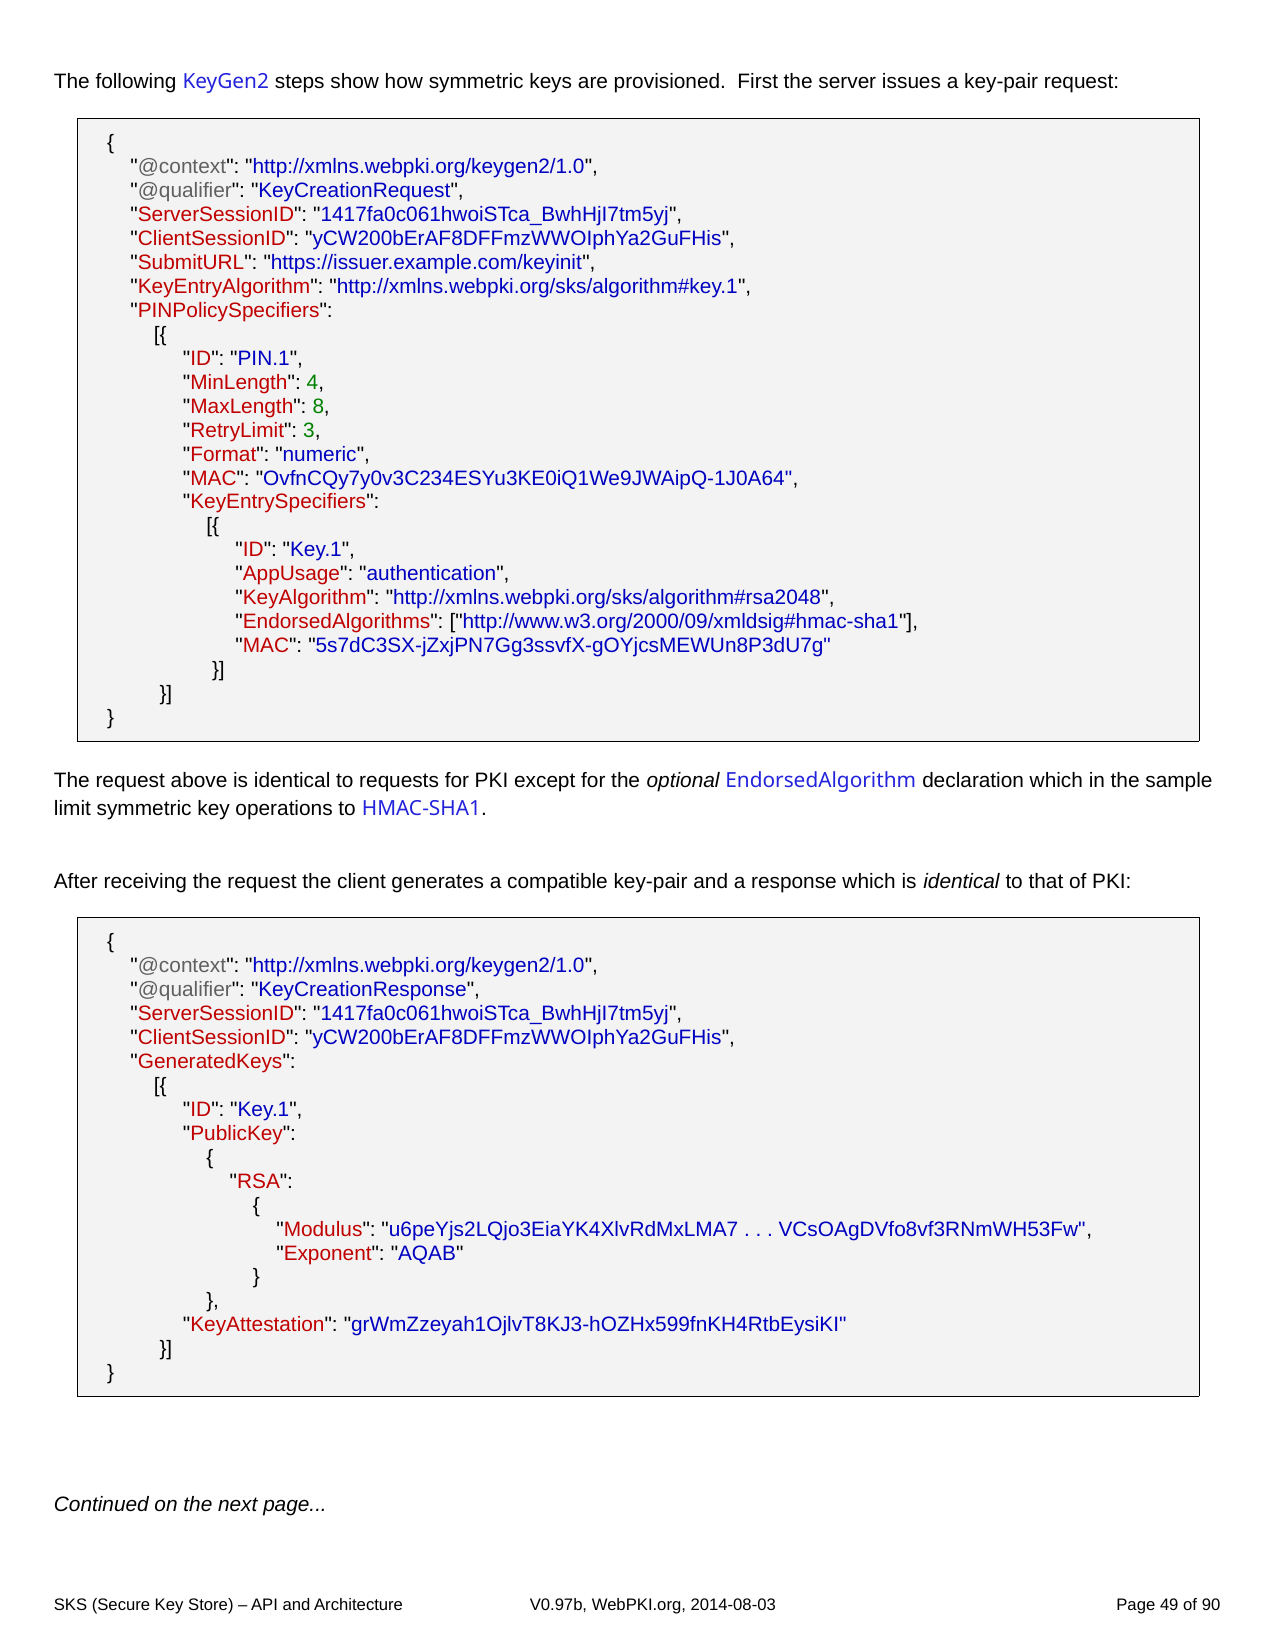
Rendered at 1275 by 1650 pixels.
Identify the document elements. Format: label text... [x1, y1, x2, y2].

text Continued on the next page... [54, 1491, 1221, 1515]
text The following KeyGen2 steps show how symmetric keys are provisioned. First the server issues a key-pair request: [54, 66, 1221, 94]
text The request above is identical to requests for PKI except for the optional EndorsedAlgorithm declaration which in the sample limit symmetric key operations to HMAC-SHA1. [54, 741, 1221, 822]
table_header { "@context": "http://xmlns.webpki.org/keygen2/1.0", "@qualifier": "KeyCreationRequest", "ServerSessionID": "1417fa0c061hwoiSTca_BwhHjI7tm5yj", "ClientSessionID": "yCW200bErAF8DFFmzWWOIphYa2GuFHis", "SubmitURL": "https://issuer.example.com/keyinit", "KeyEntryAlgorithm": "http://xmlns.webpki.org/sks/algorithm#key.1", "PINPolicySpecifiers": [{ "ID": "PIN.1", "MinLength": 4, "MaxLength": 8, "RetryLimit": 3, "Format": "numeric", "MAC": "OvfnCQy7y0v3C234ESYu3KE0iQ1We9JWAipQ-1J0A64", "KeyEntrySpecifiers": [{ "ID": "Key.1", "AppUsage": "authentication", "KeyAlgorithm": "http://xmlns.webpki.org/sks/algorithm#rsa2048", "EndorsedAlgorithms": ["http://www.w3.org/2000/09/xmldsig#hmac-sha1"], "MAC": "5s7dC3SX-jZxjPN7Gg3ssvfX-gOYjcsMEWUn8P3dU7g" }] }] } [78, 119, 1199, 741]
text After receiving the request the client generates a compatible key-pair and a response which is identical to that of PKI: [54, 869, 1221, 893]
table_header { "@context": "http://xmlns.webpki.org/keygen2/1.0", "@qualifier": "KeyCreationResponse", "ServerSessionID": "1417fa0c061hwoiSTca_BwhHjI7tm5yj", "ClientSessionID": "yCW200bErAF8DFFmzWWOIphYa2GuFHis", "GeneratedKeys": [{ "ID": "Key.1", "PublicKey": { "RSA": { "Modulus": "u6peYjs2LQjo3EiaYK4XlvRdMxLMA7 . . . VCsOAgDVfo8vf3RNmWH53Fw", "Exponent": "AQAB" } }, "KeyAttestation": "grWmZzeyah1OjlvT8KJ3-hOZHx599fnKH4RtbEysiKI" }] } [78, 918, 1199, 1396]
